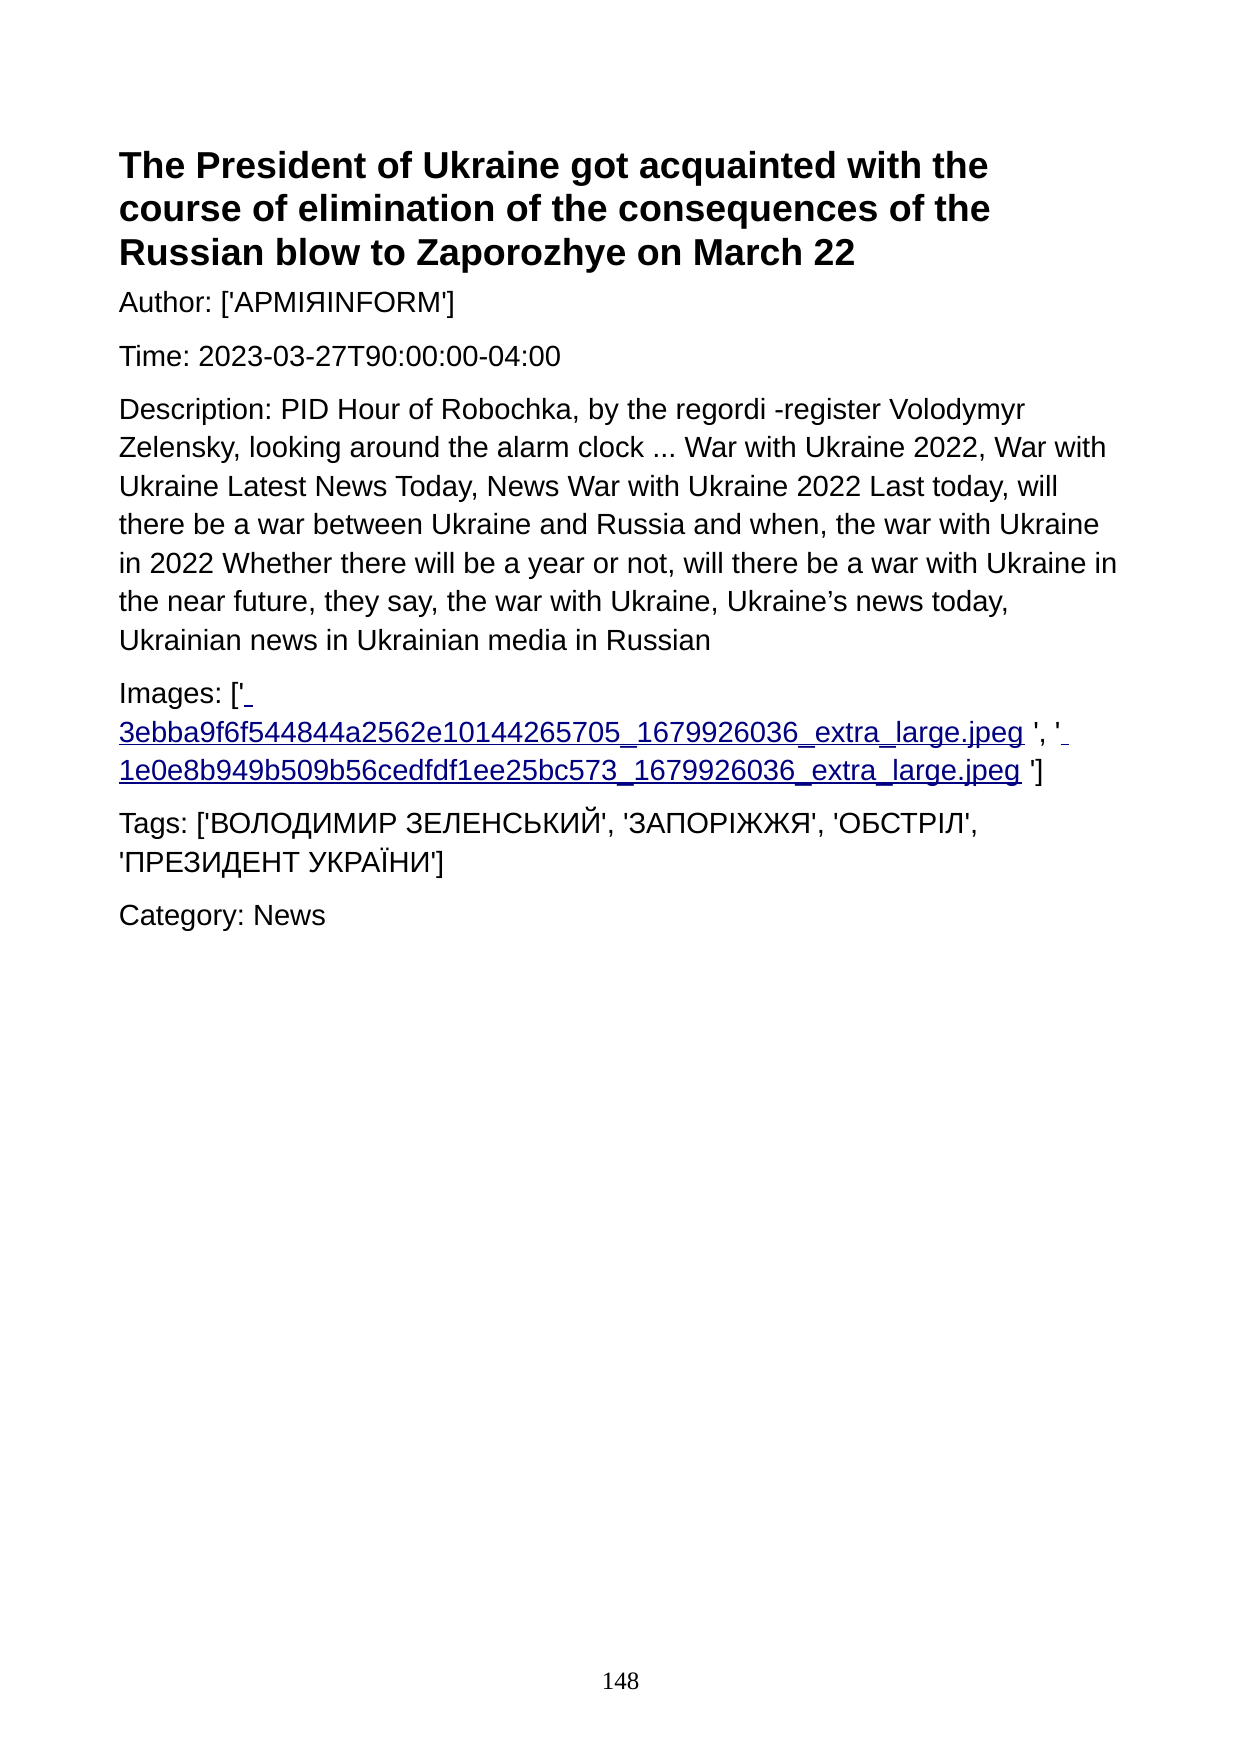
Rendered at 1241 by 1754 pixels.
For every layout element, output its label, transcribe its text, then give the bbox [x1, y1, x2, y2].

text Time: 2023-03-27T90:00:00-04:00 [118, 338, 1122, 372]
text Tags: ['ВОЛОДИМИР ЗЕЛЕНСЬКИЙ', 'ЗАПОРІЖЖЯ', 'ОБСТРІЛ', 'ПРЕЗИДЕНТ УКРАЇНИ'] [118, 806, 1122, 878]
text Category: News [118, 898, 1122, 931]
text Description: PID Hour of Robochka, by the regordi -register Volodymyr Zelensky, looking around the alarm clock ... War with Ukraine 2022, War with Ukraine Latest News Today, News War with Ukraine 2022 Last today, will there be a war between Ukraine and Russia and when, the war with Ukraine in 2022 Whether there will be a year or not, will there be a war with Ukraine in the near future, they say, the war with Ukraine, Ukraine’s news today, Ukrainian news in Ukrainian media in Russian [118, 392, 1122, 656]
subtitle The President of Ukraine got acquainted with the course of elimination of the consequences of the Russian blow to Zaporozhye on March 22 [118, 143, 1122, 273]
text Author: ['АРМІЯINFORM'] [118, 285, 1122, 319]
text Images: [' 3ebba9f6f544844a2562e10144265705_1679926036_extra_large.jpeg ', ' 1e0e8b949b509b56cedfdf1ee25bc573_1679926036_extra_large.jpeg '] [118, 676, 1122, 787]
